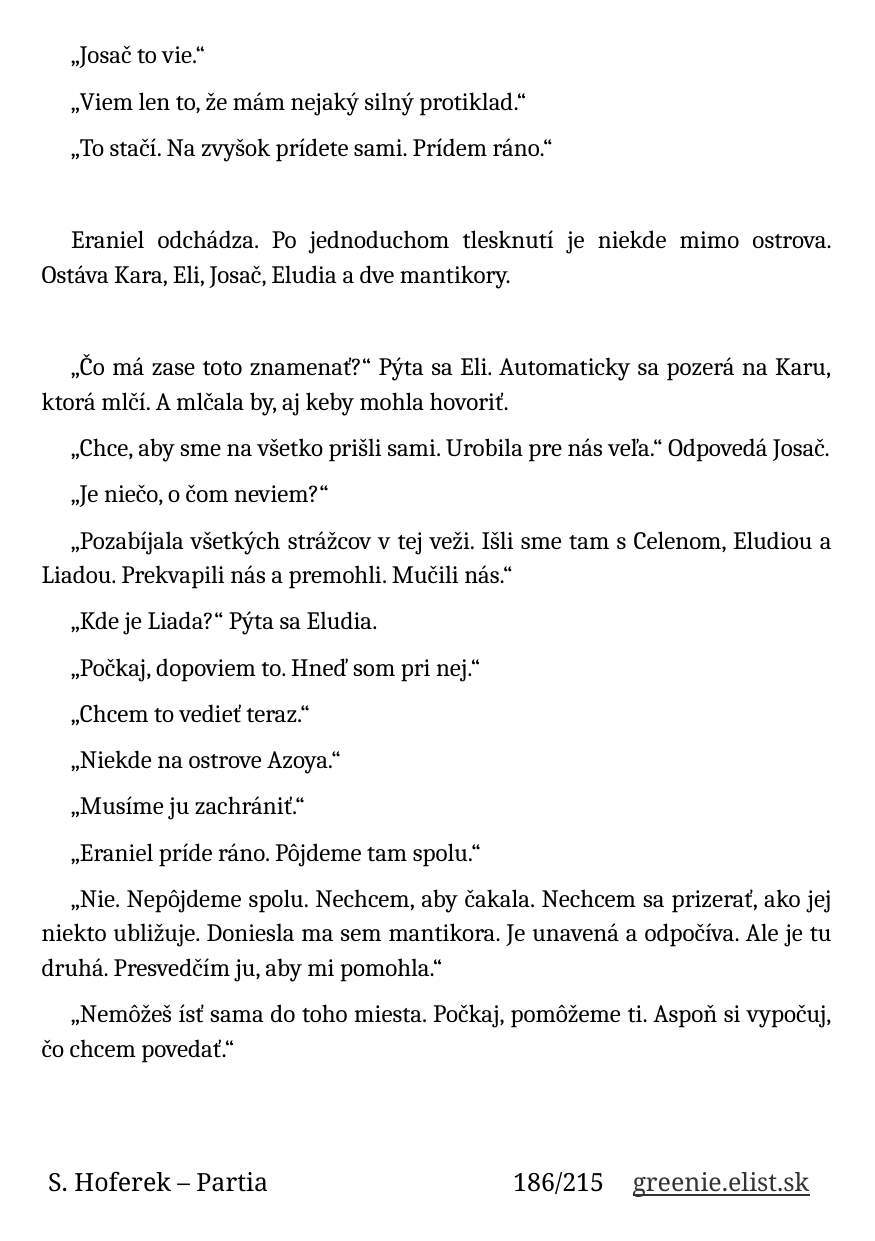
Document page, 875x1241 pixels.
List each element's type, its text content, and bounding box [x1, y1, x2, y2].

text „Pozabíjala všetkých strážcov v tej veži. Išli sme tam s Celenom, Eludiou a Liadou. Prekvapili nás a premohli. Mučili nás.“ [41, 527, 833, 590]
text „Josač to vie.“ [41, 41, 833, 70]
text „Chce, aby sme na všetko prišli sami. Urobila pre nás veľa.“ Odpovedá Josač. [41, 434, 833, 463]
text „Chcem to vedieť teraz.“ [41, 700, 833, 728]
text „Eraniel príde ráno. Pôjdeme tam spolu.“ [41, 838, 833, 867]
text „Čo má zase toto znamenať?“ Pýta sa Eli. Automaticky sa pozerá na Karu, ktorá mlčí. A mlčala by, aj keby mohla hovoriť. [41, 353, 833, 417]
text „Kde je Liada?“ Pýta sa Eludia. [41, 607, 833, 636]
text „Musíme ju zachrániť.“ [41, 792, 833, 821]
text „Nie. Nepôjdeme spolu. Nechcem, aby čakala. Nechcem sa prizerať, ako jej niekto ubližuje. Doniesla ma sem mantikora. Je unavená a odpočíva. Ale je tu druhá. Presvedčím ju, aby mi pomohla.“ [41, 885, 833, 982]
text „Nemôžeš ísť sama do toho miesta. Počkaj, pomôžeme ti. Aspoň si vypočuj, čo chcem povedať.“ [41, 1000, 833, 1063]
text „Je niečo, o čom neviem?“ [41, 480, 833, 509]
text „Počkaj, dopoviem to. Hneď som pri nej.“ [41, 653, 833, 682]
text Eraniel odchádza. Po jednoduchom tlesknutí je niekde mimo ostrova. Ostáva Kara, Eli, Josač, Eludia a dve mantikory. [41, 226, 833, 289]
text „Viem len to, že mám nejaký silný protiklad.“ [41, 88, 833, 116]
text „Niekde na ostrove Azoya.“ [41, 746, 833, 775]
text „To stačí. Na zvyšok prídete sami. Prídem ráno.“ [41, 134, 833, 163]
